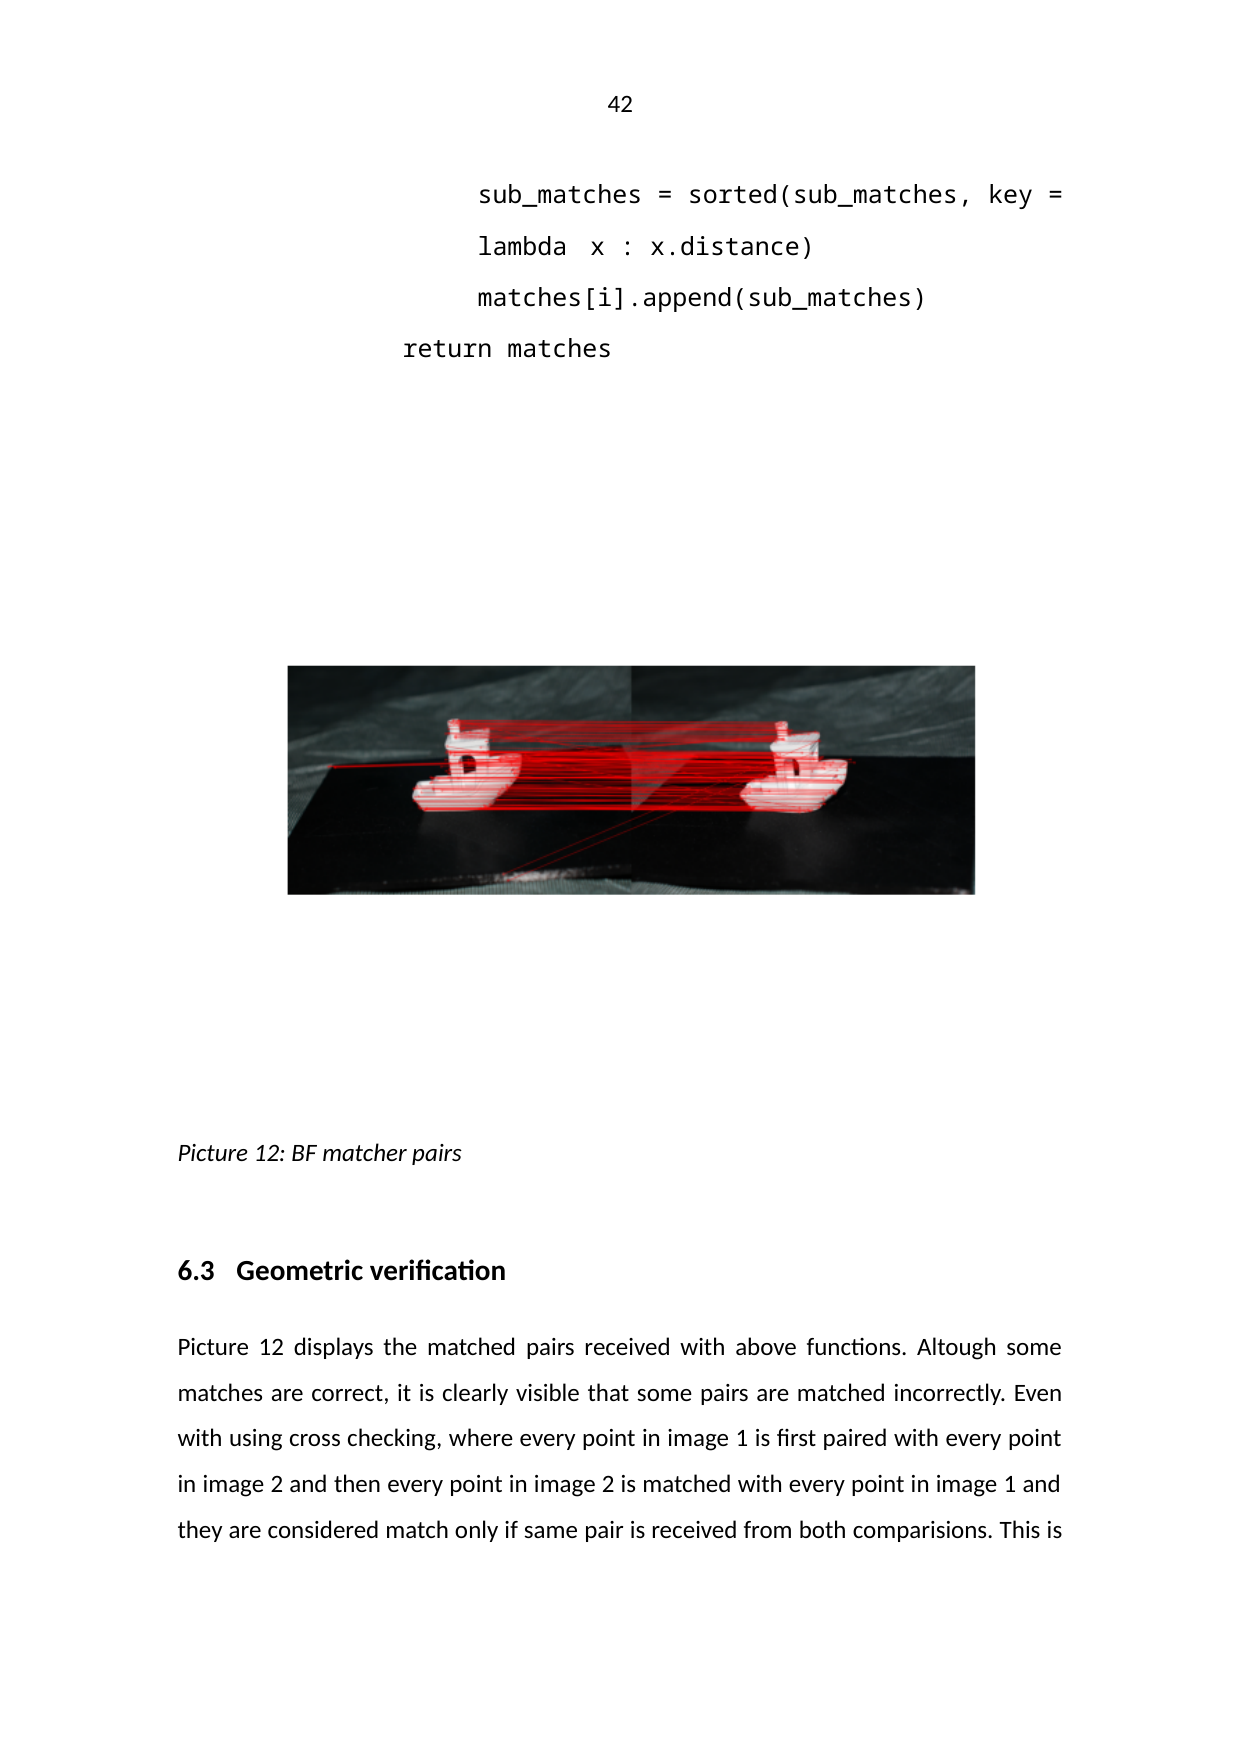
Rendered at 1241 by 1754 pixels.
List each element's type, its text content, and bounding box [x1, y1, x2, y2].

text matches[i].append(sub_matches) [177, 279, 1063, 313]
text Picture 12: BF matcher pairs [177, 1110, 1063, 1167]
text Picture 12 displays the matched pairs received with above functions. Altough some matches are correct, it is clearly visible that some pairs are matched incorrectly. Even with using cross checking, where every point in image 1 is first paired with every point in image 2 and then every point in image 2 is matched with every point in image 1 and they are considered match only if same pair is received from both comparisions. This is [177, 1331, 1063, 1544]
text sub_matches = sorted(sub_matches, key = lambda x : x.distance) [177, 177, 1063, 262]
subtitle Geometric verification [177, 1252, 1063, 1288]
picture [177, 445, 1063, 1110]
text return matches [177, 330, 1063, 364]
